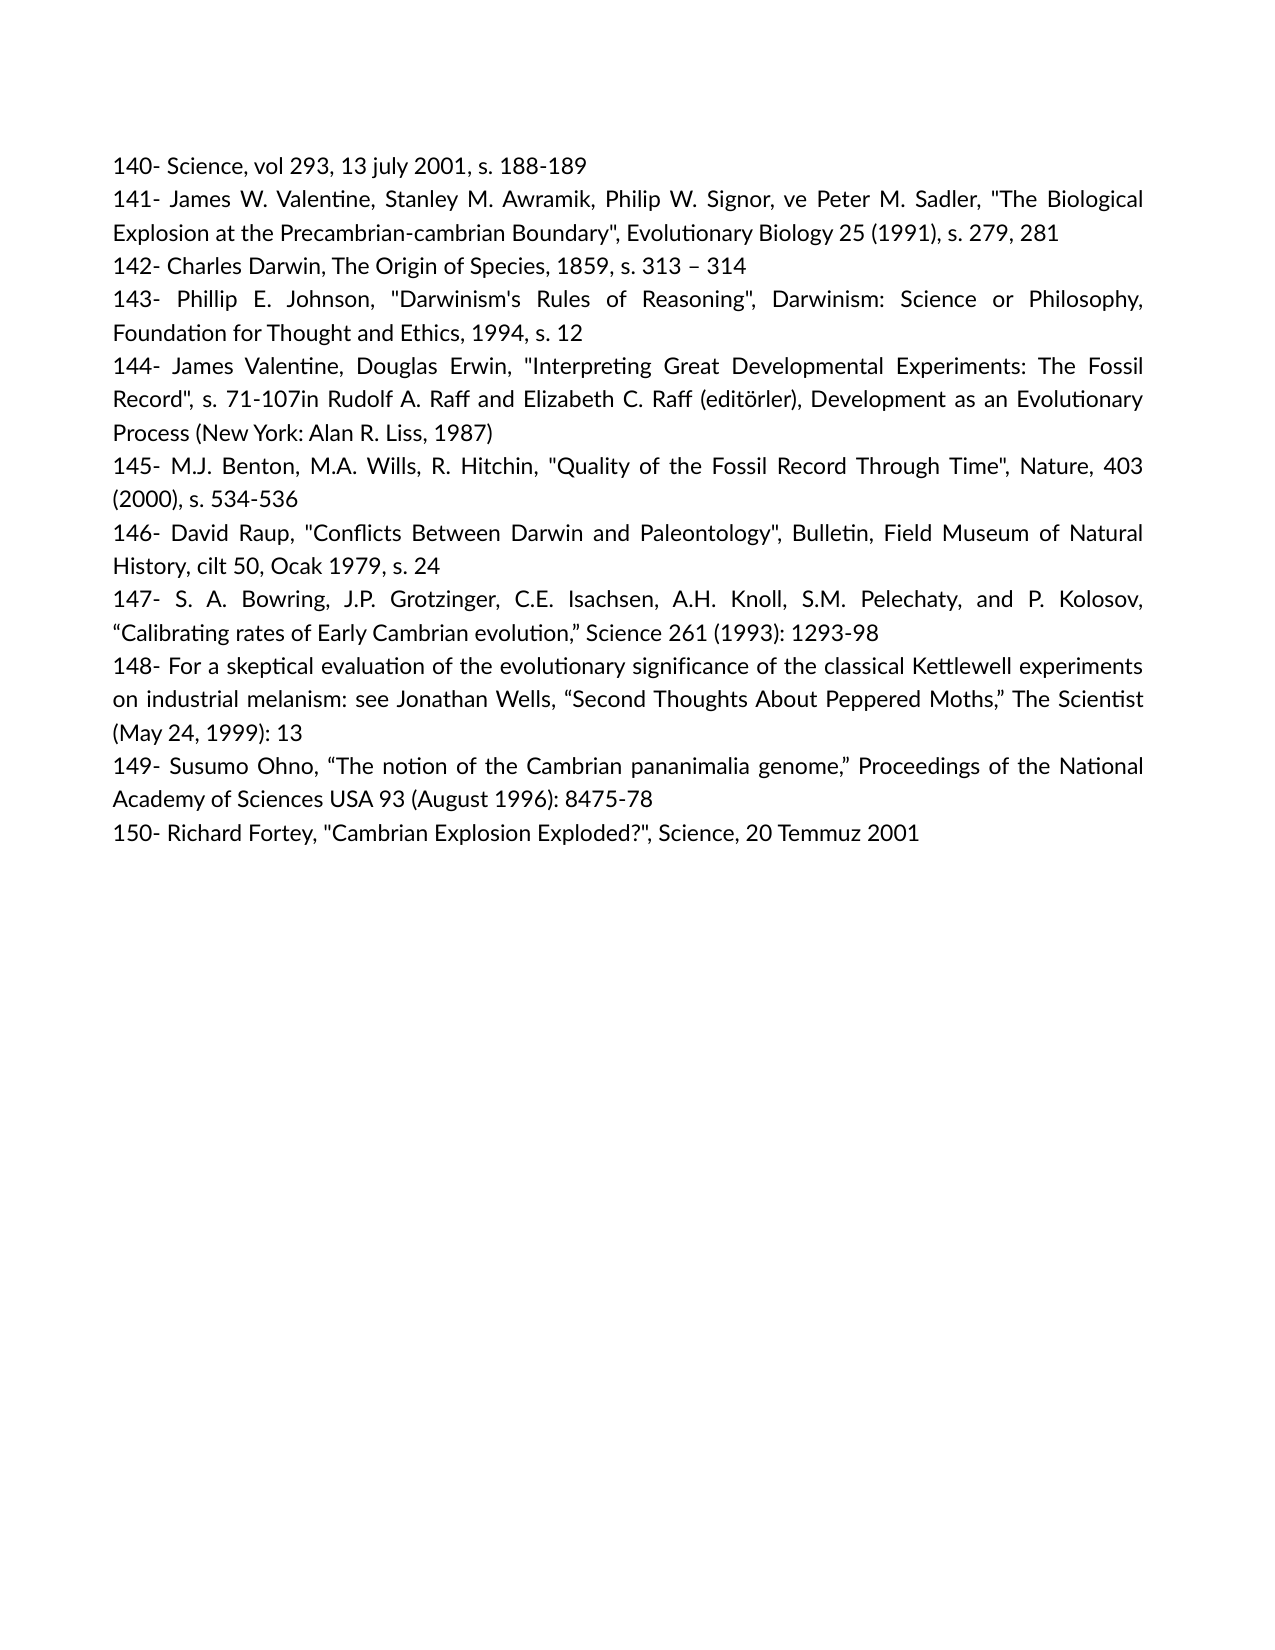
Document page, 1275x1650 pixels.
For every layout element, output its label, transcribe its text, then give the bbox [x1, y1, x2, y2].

text 149- Susumo Ohno, “The notion of the Cambrian pananimalia genome,” Proceedings of the National Academy of Sciences USA 93 (August 1996): 8475-78 [112, 748, 1145, 814]
text 142- Charles Darwin, The Origin of Species, 1859, s. 313 – 314 [112, 248, 1145, 281]
text 150- Richard Fortey, "Cambrian Explosion Exploded?", Science, 20 Temmuz 2001 [112, 814, 1145, 848]
text 148- For a skeptical evaluation of the evolutionary significance of the classical Kettlewell experiments on industrial melanism: see Jonathan Wells, “Second Thoughts About Peppered Moths,” The Scientist (May 24, 1999): 13 [112, 648, 1145, 748]
text 144- James Valentine, Douglas Erwin, "Interpreting Great Developmental Experiments: The Fossil Record", s. 71-107in Rudolf A. Raff and Elizabeth C. Raff (editörler), Development as an Evolutionary Process (New York: Alan R. Liss, 1987) [112, 348, 1145, 448]
text 140- Science, vol 293, 13 july 2001, s. 188-189 [112, 148, 1145, 181]
text 147- S. A. Bowring, J.P. Grotzinger, C.E. Isachsen, A.H. Knoll, S.M. Pelechaty, and P. Kolosov, “Calibrating rates of Early Cambrian evolution,” Science 261 (1993): 1293-98 [112, 581, 1145, 648]
text 141- James W. Valentine, Stanley M. Awramik, Philip W. Signor, ve Peter M. Sadler, "The Biological Explosion at the Precambrian-cambrian Boundary", Evolutionary Biology 25 (1991), s. 279, 281 [112, 181, 1145, 248]
text 143- Phillip E. Johnson, "Darwinism's Rules of Reasoning", Darwinism: Science or Philosophy, Foundation for Thought and Ethics, 1994, s. 12 [112, 281, 1145, 348]
text 145- M.J. Benton, M.A. Wills, R. Hitchin, "Quality of the Fossil Record Through Time", Nature, 403 (2000), s. 534-536 [112, 448, 1145, 514]
text 146- David Raup, "Conflicts Between Darwin and Paleontology", Bulletin, Field Museum of Natural History, cilt 50, Ocak 1979, s. 24 [112, 514, 1145, 581]
